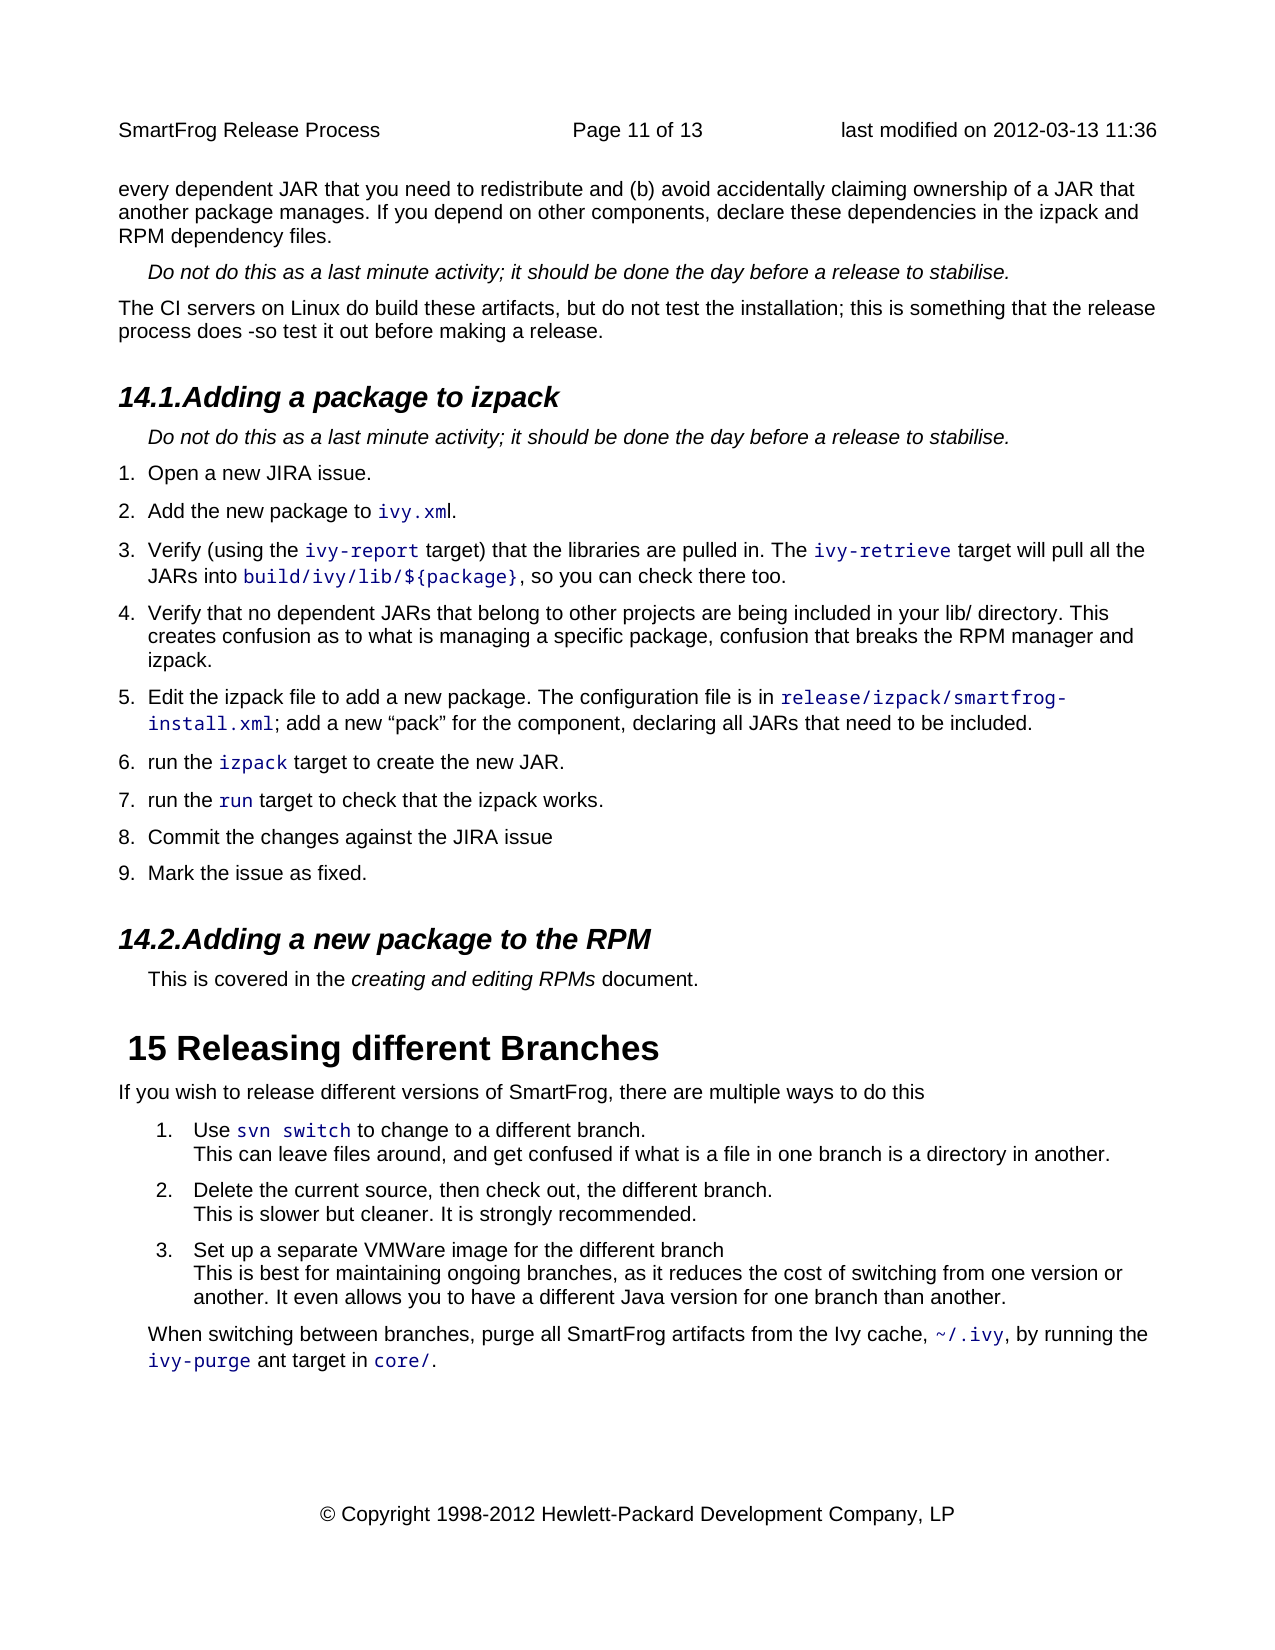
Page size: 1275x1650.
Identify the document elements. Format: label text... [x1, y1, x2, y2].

list Verify (using the ivy-report target) that the libraries are pulled in. The ivy-retrieve target will pull all the JARs into build/ivy/lib/${package}, so you can check there too. [118, 536, 1157, 588]
text every dependent JAR that you need to redistribute and (b) avoid accidentally claiming ownership of a JAR that another package manages. If you depend on other components, declare these dependencies in the izpack and RPM dependency files. [118, 177, 1157, 248]
text If you wish to release different versions of SmartFrog, there are multiple ways to do this [118, 1080, 1157, 1104]
subtitle Adding a package to izpack [118, 381, 1157, 413]
list Mark the issue as fixed. [118, 862, 1157, 885]
text This is covered in the creating and editing RPMs document. [148, 968, 1157, 991]
list Delete the current source, then check out, the different branch. This is slower but cleaner. It is strongly recommended. [156, 1178, 1157, 1226]
list Add the new package to ivy.xml. [118, 498, 1157, 524]
text When switching between branches, purge all SmartFrog artifacts from the Ivy cache, ~/.ivy, by running the ivy-purge ant target in core/. [148, 1321, 1157, 1373]
list Edit the izpack file to add a new package. The configuration file is in release/izpack/smartfrog-install.xml; add a new “pack” for the component, declaring all JARs that need to be included. [118, 684, 1157, 736]
list run the izpack target to create the new JAR. [118, 749, 1157, 775]
text The CI servers on Linux do build these artifacts, but do not test the installation; this is something that the release process does -so test it out before making a release. [118, 296, 1157, 343]
list Use svn switch to change to a different branch. This can leave files around, and get confused if what is a file in one branch is a directory in another. [156, 1116, 1157, 1166]
list Set up a separate VMWare image for the different branch This is best for maintaining ongoing branches, as it reduces the cost of switching from one version or another. It even allows you to have a different Java version for one branch than another. [156, 1238, 1157, 1309]
text Do not do this as a last minute activity; it should be done the day before a release to stabilise. [148, 426, 1157, 449]
subtitle Adding a new package to the RPM [118, 923, 1157, 955]
list Open a new JIRA issue. [118, 462, 1157, 485]
list Verify that no dependent JARs that belong to other projects are being included in your lib/ directory. This creates confusion as to what is managing a specific package, confusion that breaks the RPM manager and izpack. [118, 601, 1157, 672]
subtitle Releasing different Branches [118, 1029, 1157, 1068]
list Commit the changes against the JIRA issue [118, 826, 1157, 849]
text Do not do this as a last minute activity; it should be done the day before a release to stabilise. [148, 260, 1157, 284]
list run the run target to check that the izpack works. [118, 787, 1157, 813]
